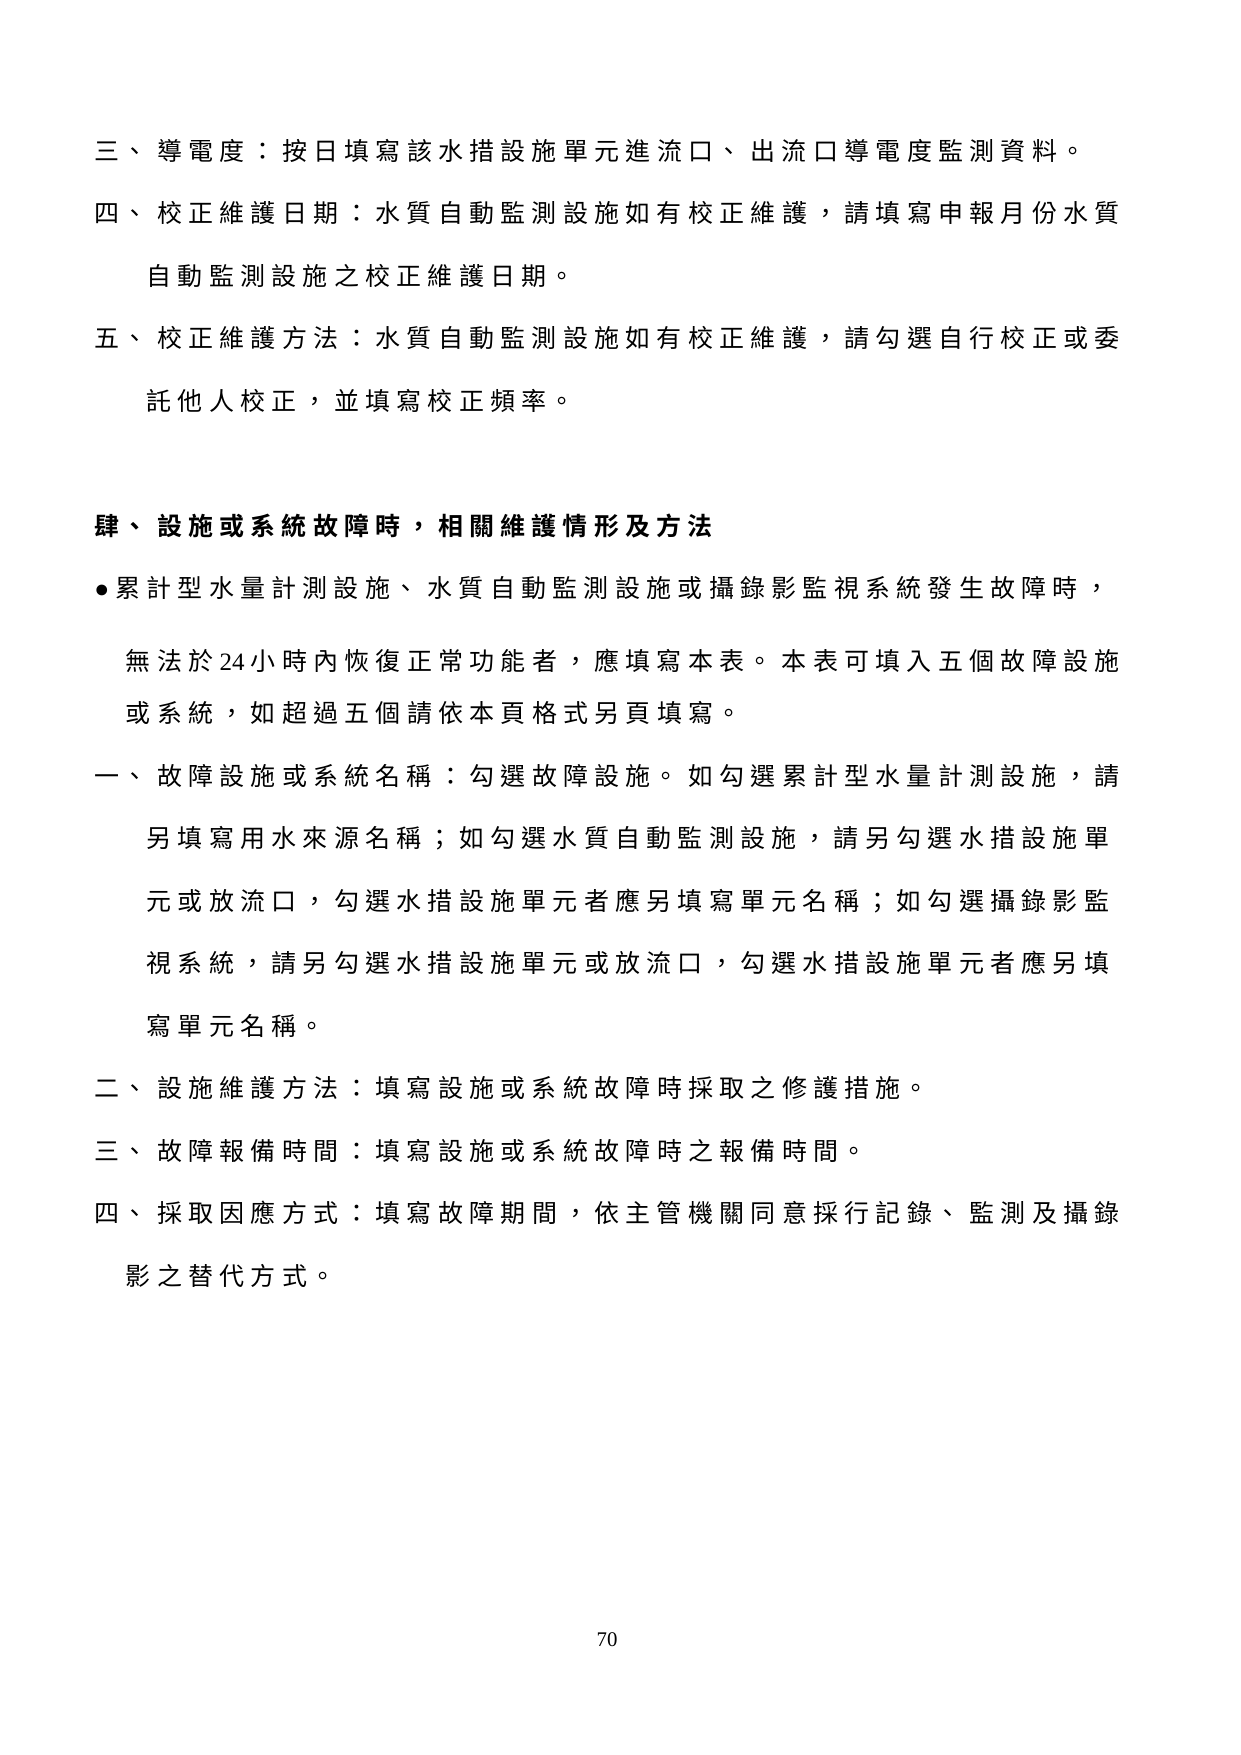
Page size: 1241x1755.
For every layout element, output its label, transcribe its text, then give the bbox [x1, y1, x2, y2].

text 三、導電度：按日填寫該水措設施單元進流口、出流口導電度監測資料。 [91, 108, 1122, 170]
text 四、採取因應方式：填寫故障期間，依主管機關同意採行記錄、監測及攝錄影之替代方式。 [91, 1170, 1122, 1295]
text 五、校正維護方法：水質自動監測設施如有校正維護，請勾選自行校正或委託他人校正，並填寫校正頻率。 [91, 295, 1122, 420]
text 三、故障報備時間：填寫設施或系統故障時之報備時間。 [91, 1108, 1122, 1170]
text ●累計型水量計測設施、水質自動監測設施或攝錄影監視系統發生故障時，無法於24小時內恢復正常功能者，應填寫本表。本表可填入五個故障設施或系統，如超過五個請依本頁格式另頁填寫。 [91, 545, 1122, 733]
text 一、故障設施或系統名稱：勾選故障設施。如勾選累計型水量計測設施，請另填寫用水來源名稱；如勾選水質自動監測設施，請另勾選水措設施單元或放流口，勾選水措設施單元者應另填寫單元名稱；如勾選攝錄影監視系統，請另勾選水措設施單元或放流口，勾選水措設施單元者應另填寫單元名稱。 [91, 733, 1122, 1045]
text 肆、設施或系統故障時，相關維護情形及方法 [91, 483, 1122, 545]
text 二、設施維護方法：填寫設施或系統故障時採取之修護措施。 [91, 1045, 1122, 1108]
text 四、校正維護日期：水質自動監測設施如有校正維護，請填寫申報月份水質自動監測設施之校正維護日期。 [91, 170, 1122, 295]
